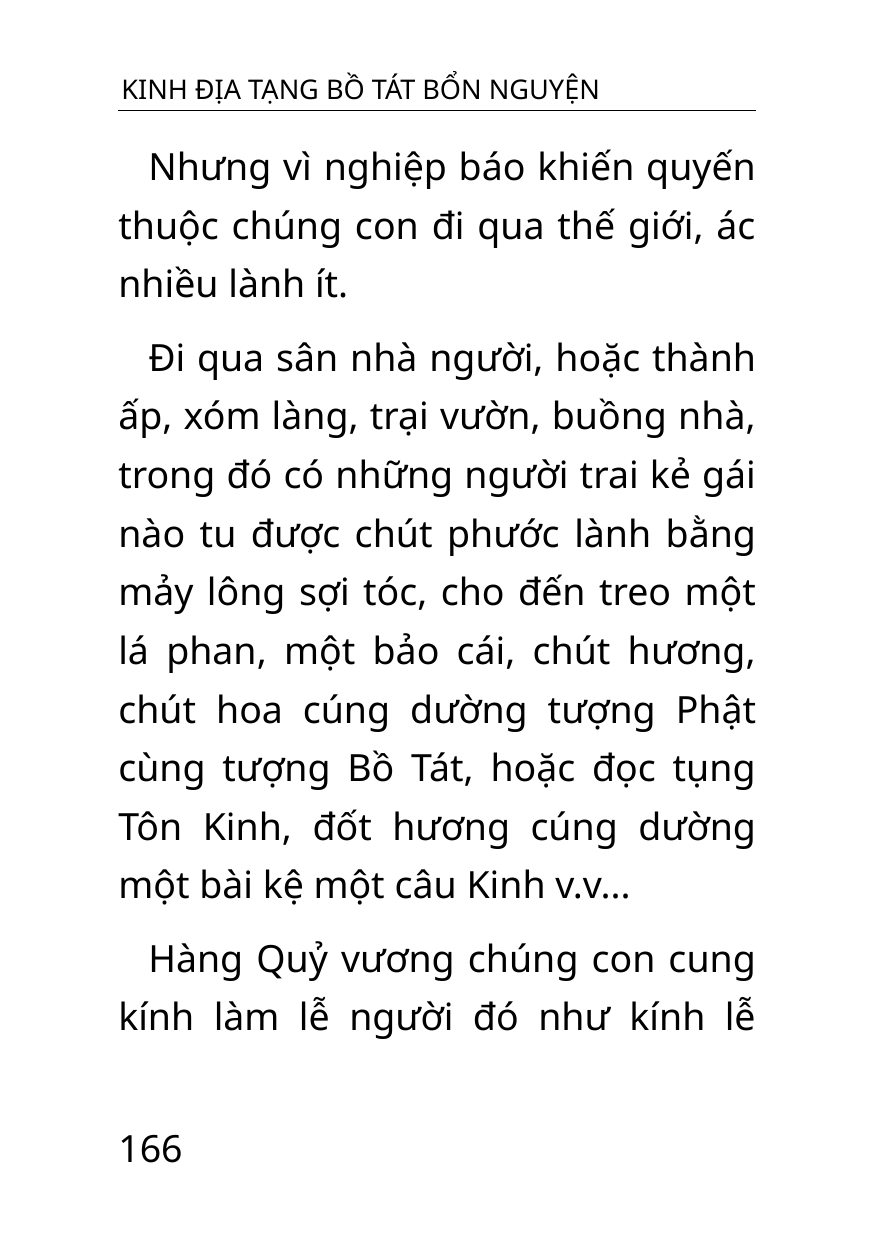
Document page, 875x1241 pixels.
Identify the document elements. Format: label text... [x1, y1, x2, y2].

text Đi qua sân nhà người, hoặc thành ấp, xóm làng, trại vườn, buồng nhà, trong đó có những người trai kẻ gái nào tu được chút phước lành bằng mảy lông sợi tóc, cho đến treo một lá phan, một bảo cái, chút hương, chút hoa cúng dường tượng Phật cùng tượng Bồ Tát, hoặc đọc tụng Tôn Kinh, đốt hương cúng dường một bài kệ một câu Kinh v.v... [118, 331, 756, 910]
text Nhưng vì nghiệp báo khiến quyến thuộc chúng con đi qua thế giới, ác nhiều lành ít. [118, 141, 756, 309]
text Hàng Quỷ vương chúng con cung kính làm lễ người đó như kính lễ [118, 932, 756, 1042]
